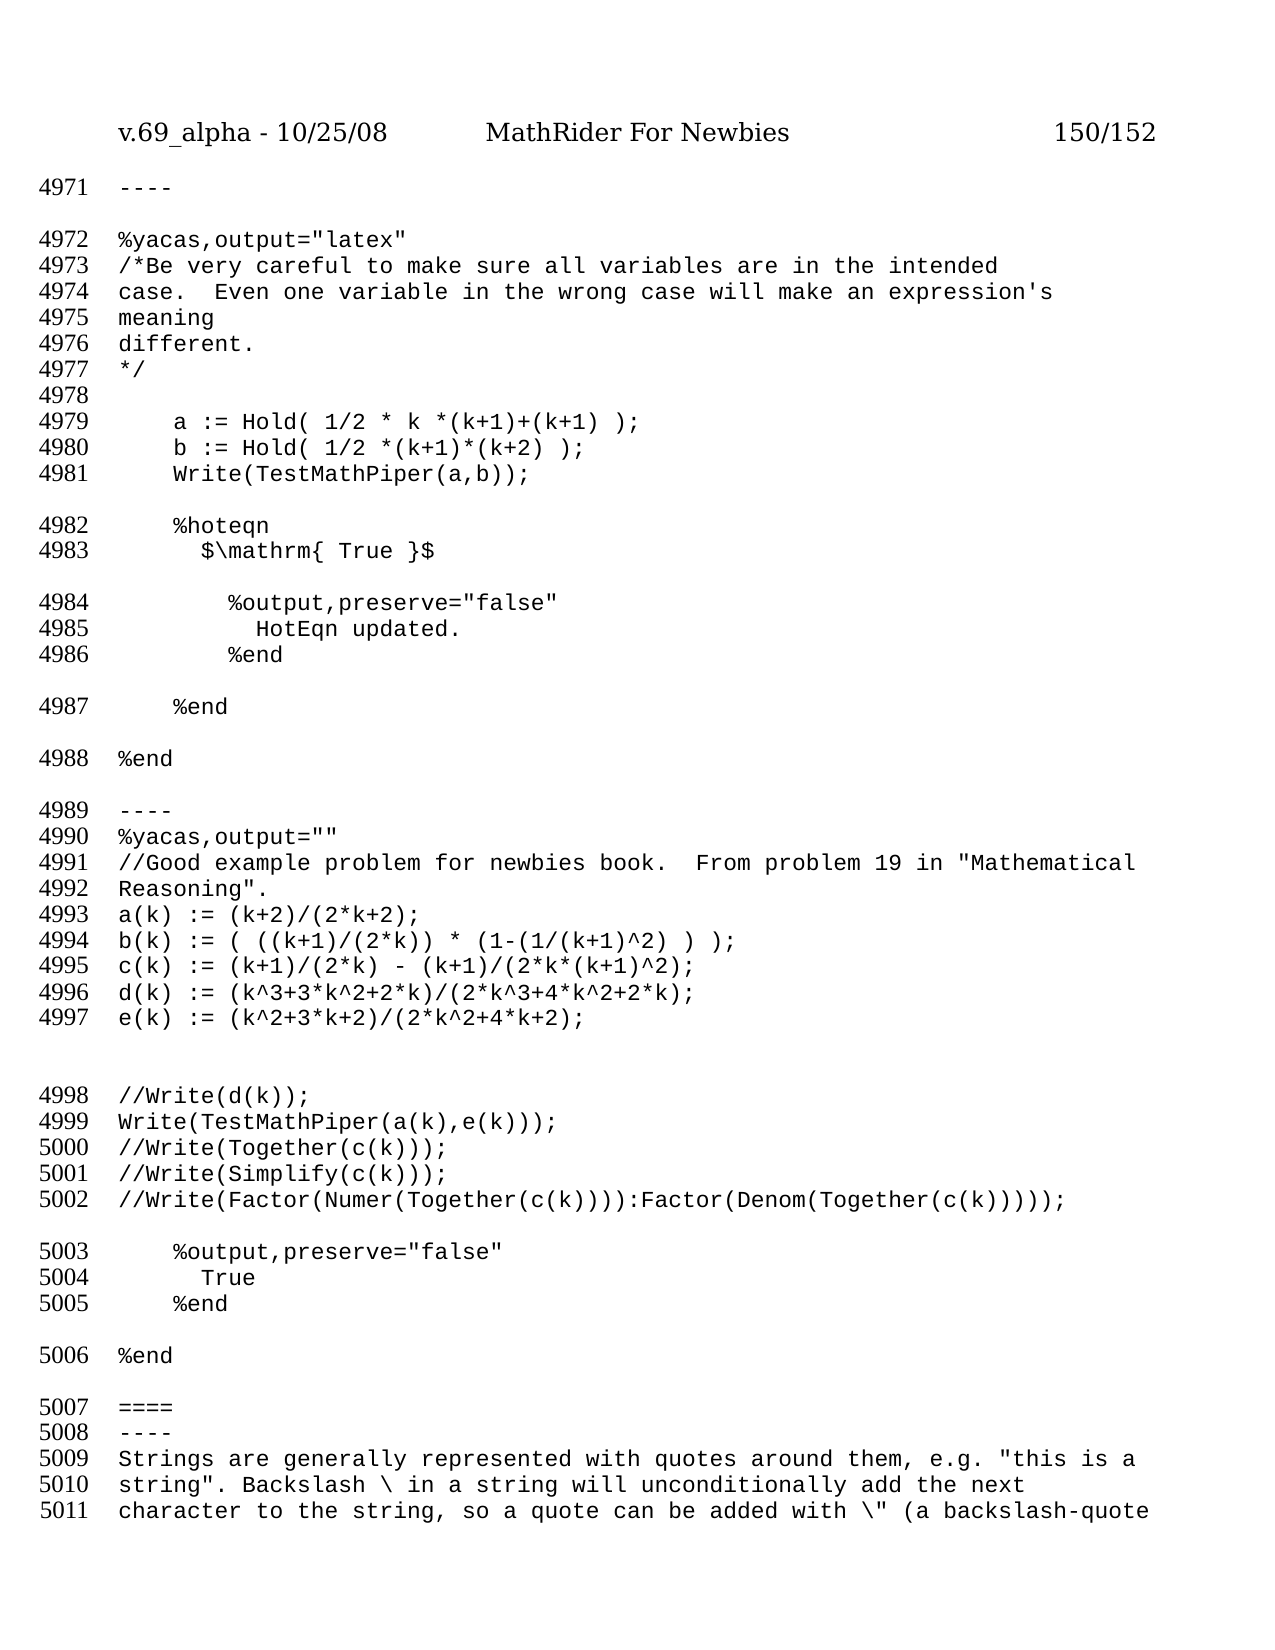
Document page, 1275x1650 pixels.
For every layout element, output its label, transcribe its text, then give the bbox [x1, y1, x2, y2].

text Write(TestMathPiper(a(k),e(k))); [118, 1111, 1157, 1136]
text ---- [118, 799, 1157, 825]
text e(k) := (k^2+3*k+2)/(2*k^2+4*k+2); [118, 1007, 1157, 1033]
text %hoteqn [118, 514, 1157, 540]
text ---- [118, 177, 1157, 203]
text %output,preserve="false" [118, 592, 1157, 618]
text %end [118, 696, 1157, 721]
text a(k) := (k+2)/(2*k+2); [118, 903, 1157, 929]
text %yacas,output="latex" [118, 229, 1157, 254]
text case. Even one variable in the wrong case will make an expression's meaning [118, 281, 1157, 332]
text %yacas,output="" [118, 825, 1157, 851]
text %output,preserve="false" [118, 1240, 1157, 1266]
text %end [118, 644, 1157, 669]
text //Write(Simplify(c(k))); [118, 1162, 1157, 1188]
text %end [118, 1292, 1157, 1318]
text /*Be very careful to make sure all variables are in the intended [118, 254, 1157, 281]
text //Good example problem for newbies book. From problem 19 in "Mathematical Reasoning". [118, 851, 1157, 903]
text //Write(d(k)); [118, 1084, 1157, 1111]
text ---- [118, 1422, 1157, 1448]
text b(k) := ( ((k+1)/(2*k)) * (1-(1/(k+1)^2) ) ); [118, 929, 1157, 955]
text */ [118, 358, 1157, 384]
text //Write(Together(c(k))); [118, 1136, 1157, 1162]
text $\mathrm{ True }$ [118, 540, 1157, 566]
text //Write(Factor(Numer(Together(c(k)))):Factor(Denom(Together(c(k))))); [118, 1188, 1157, 1214]
text True [118, 1266, 1157, 1292]
text HotEqn updated. [118, 618, 1157, 644]
text Write(TestMathPiper(a,b)); [118, 462, 1157, 488]
text %end [118, 1344, 1157, 1370]
text d(k) := (k^3+3*k^2+2*k)/(2*k^3+4*k^2+2*k); [118, 981, 1157, 1007]
text c(k) := (k+1)/(2*k) - (k+1)/(2*k*(k+1)^2); [118, 955, 1157, 981]
text different. [118, 332, 1157, 358]
text %end [118, 747, 1157, 773]
text b := Hold( 1/2 *(k+1)*(k+2) ); [118, 436, 1157, 462]
text a := Hold( 1/2 * k *(k+1)+(k+1) ); [118, 410, 1157, 436]
text Strings are generally represented with quotes around them, e.g. "this is a string". Backslash \ in a string will unconditionally add the next character to the string, so a quote can be added with \" (a backslash-quote [118, 1448, 1157, 1526]
text ==== [118, 1396, 1157, 1422]
